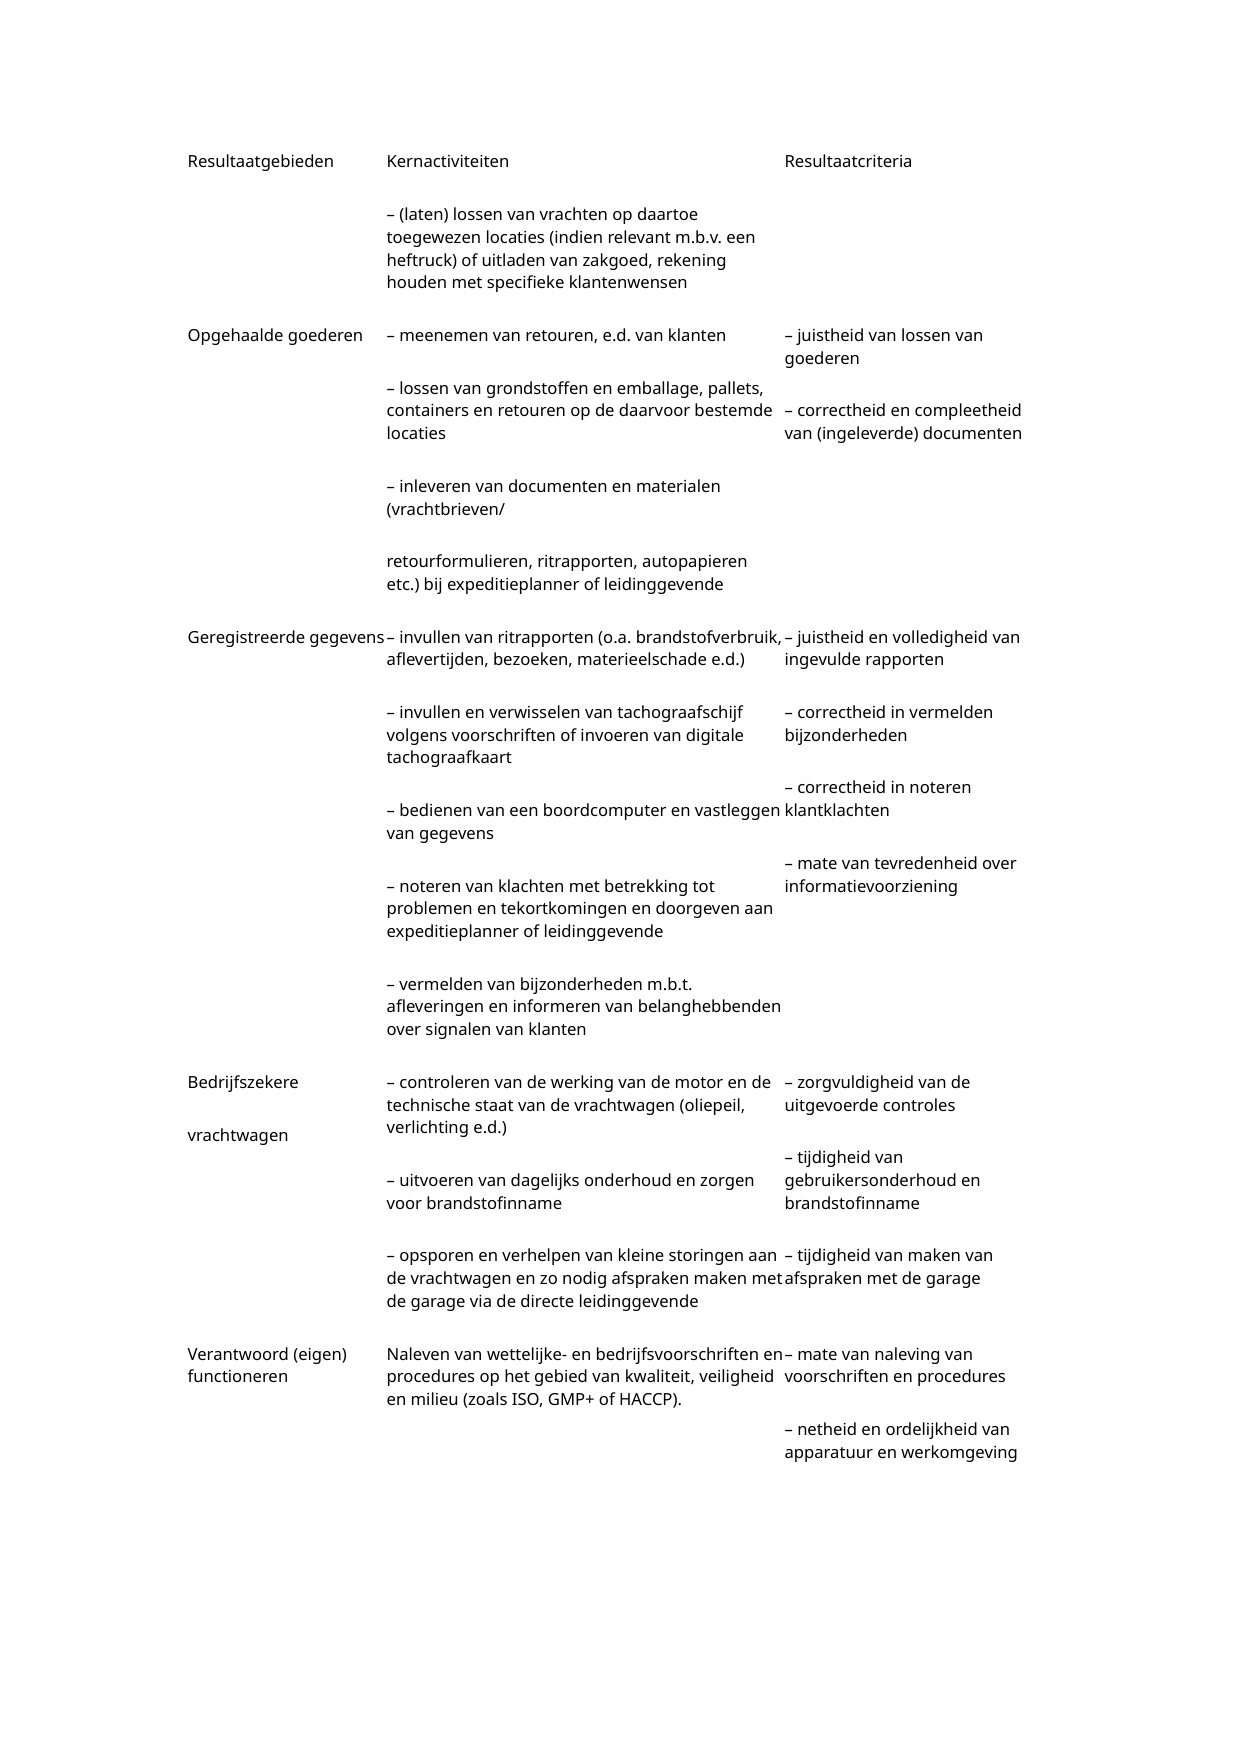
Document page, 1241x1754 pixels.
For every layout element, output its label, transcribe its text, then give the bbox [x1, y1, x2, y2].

table_cell – zorgvuldigheid van de uitgevoerde controles – tijdigheid van gebruikersonderhoud en brandstofinname – tijdigheid van maken van afspraken met de garage [784, 1070, 1053, 1342]
table_cell – mate van naleving van voorschriften en procedures – netheid en ordelijkheid van apparatuur en werkomgeving [784, 1342, 1053, 1493]
table_cell Geregistreerde gegevens [188, 625, 386, 1070]
table_cell Opgehaalde goederen [188, 324, 386, 625]
table_cell Verantwoord (eigen) functioneren [188, 1342, 386, 1493]
table_cell Bedrijfszekere vrachtwagen [188, 1070, 386, 1342]
table_cell – invullen van ritrapporten (o.a. brandstofverbruik, aflevertijden, bezoeken, materieelschade e.d.) – invullen en verwisselen van tachograafschijf volgens voorschriften of invoeren van digitale tachograafkaart – bedienen van een boordcomputer en vastleggen van gegevens – noteren van klachten met betrekking tot problemen en tekortkomingen en doorgeven aan expeditieplanner of leidinggevende – vermelden van bijzonderheden m.b.t. afleveringen en informeren van belanghebbenden over signalen van klanten [386, 625, 784, 1070]
table_header Resultaatgebieden [188, 150, 386, 203]
table_cell – juistheid van lossen van goederen – correctheid en compleetheid van (ingeleverde) documenten [784, 324, 1053, 625]
table_cell – meenemen van retouren, e.d. van klanten – lossen van grondstoffen en emballage, pallets, containers en retouren op de daarvoor bestemde locaties – inleveren van documenten en materialen (vrachtbrieven/ retourformulieren, ritrapporten, autopapieren etc.) bij expeditieplanner of leidinggevende [386, 324, 784, 625]
table_cell [188, 203, 386, 323]
table_cell – (laten) lossen van vrachten op daartoe toegewezen locaties (indien relevant m.b.v. een heftruck) of uitladen van zakgoed, rekening houden met specifieke klantenwensen [386, 203, 784, 323]
table_cell [784, 203, 1053, 323]
table_cell – controleren van de werking van de motor en de technische staat van de vrachtwagen (oliepeil, verlichting e.d.) – uitvoeren van dagelijks onderhoud en zorgen voor brandstofinname – opsporen en verhelpen van kleine storingen aan de vrachtwagen en zo nodig afspraken maken met de garage via de directe leidinggevende [386, 1070, 784, 1342]
table_cell Naleven van wettelijke- en bedrijfsvoorschriften en procedures op het gebied van kwaliteit, veiligheid en milieu (zoals ISO, GMP+ of HACCP). [386, 1342, 784, 1493]
table_cell – juistheid en volledigheid van ingevulde rapporten – correctheid in vermelden bijzonderheden – correctheid in noteren klantklachten – mate van tevredenheid over informatievoorziening [784, 625, 1053, 1070]
table_header Kernactiviteiten [386, 150, 784, 203]
table_header Resultaatcriteria [784, 150, 1053, 203]
